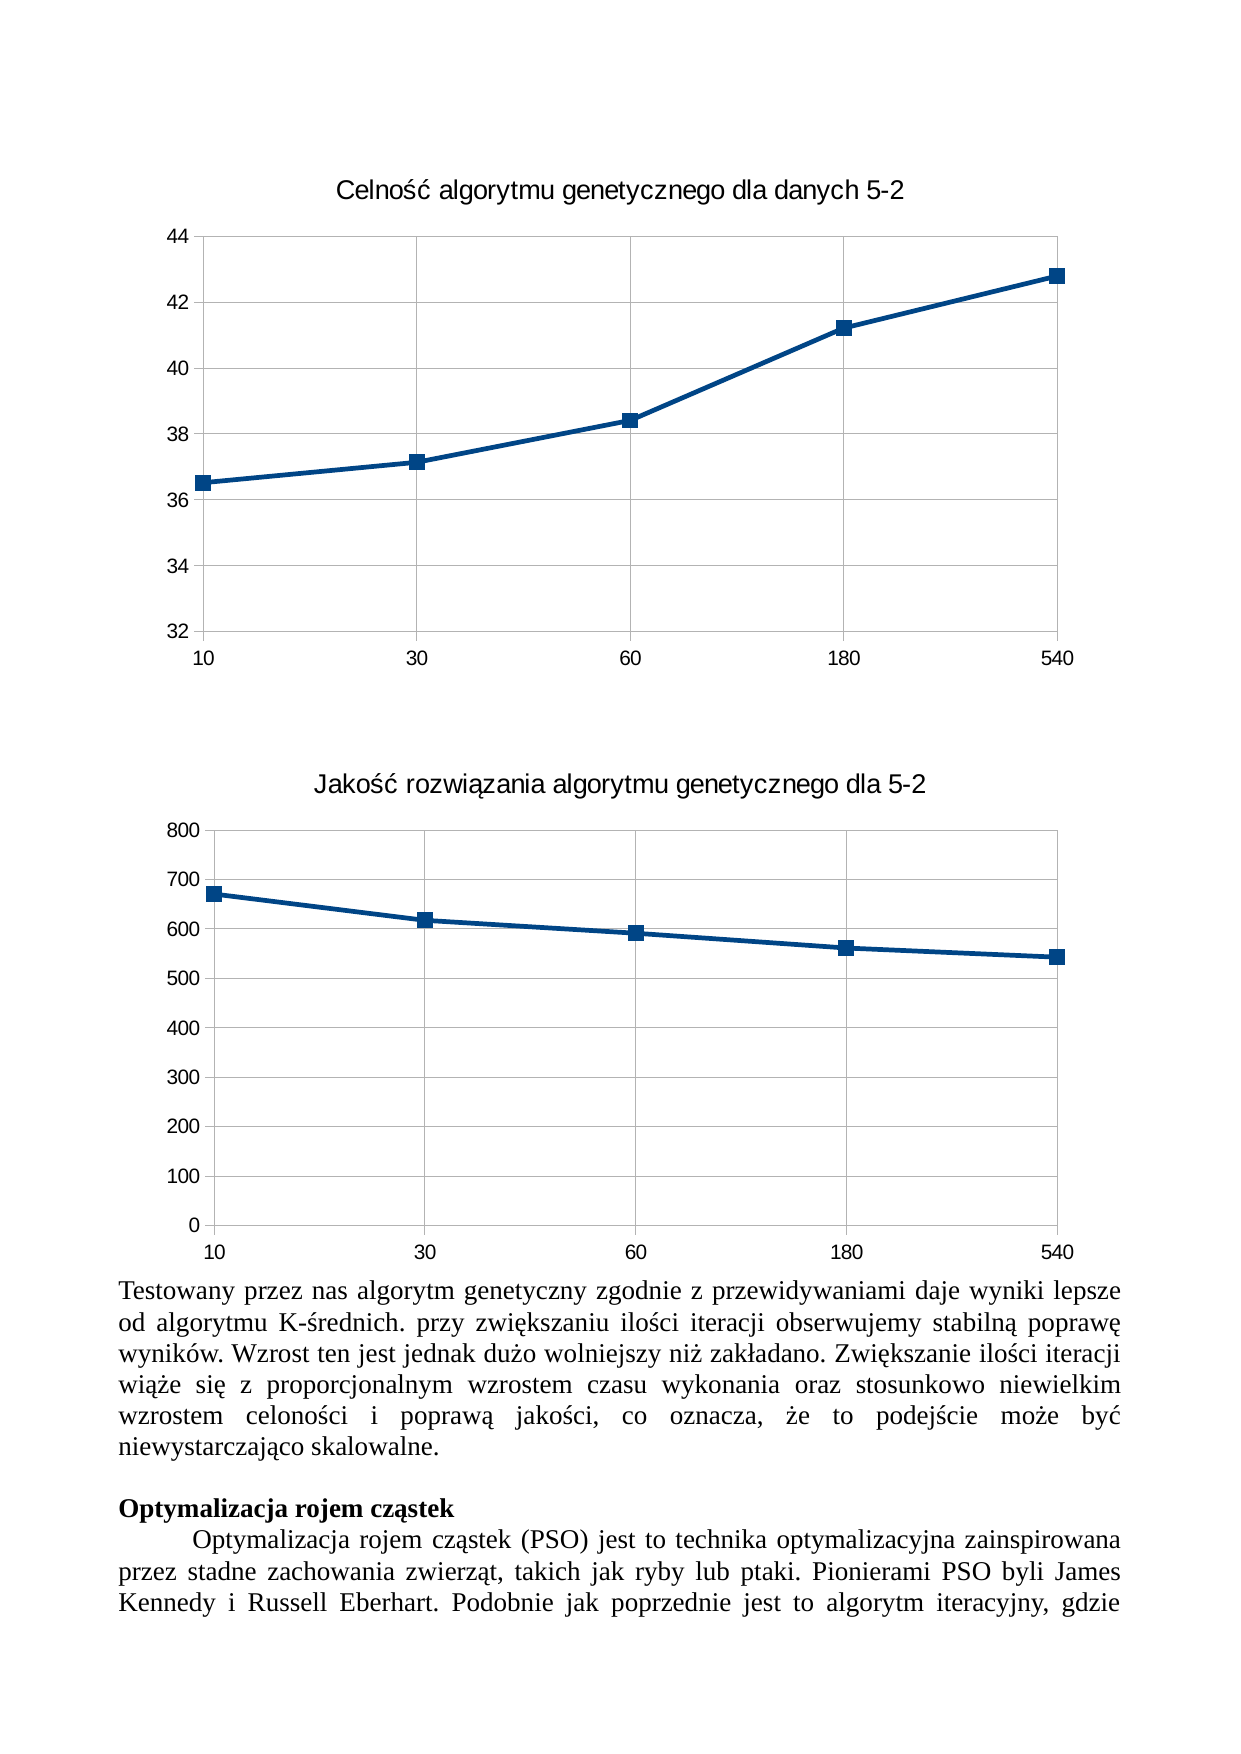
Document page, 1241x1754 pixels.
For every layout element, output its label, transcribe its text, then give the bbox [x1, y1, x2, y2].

text Optymalizacja rojem cząstek (PSO) jest to technika optymalizacyjna zainspirowana przez stadne zachowania zwierząt, takich jak ryby lub ptaki. Pionierami PSO byli James Kennedy i Russell Eberhart. Podobnie jak poprzednie jest to algorytm iteracyjny, gdzie [118, 1524, 1122, 1617]
text Optymalizacja rojem cząstek [118, 1492, 1122, 1524]
text Testowany przez nas algorytm genetyczny zgodnie z przewidywaniami daje wyniki lepsze od algorytmu K-średnich. przy zwiększaniu ilości iteracji obserwujemy stabilną poprawę wyników. Wzrost ten jest jednak dużo wolniejszy niż zakładano. Zwiększanie ilości iteracji wiąże się z proporcjonalnym wzrostem czasu wykonania oraz stosunkowo niewielkim wzrostem celoności i poprawą jakości, co oznacza, że to podejście może być niewystarczająco skalowalne. [118, 743, 1122, 1461]
